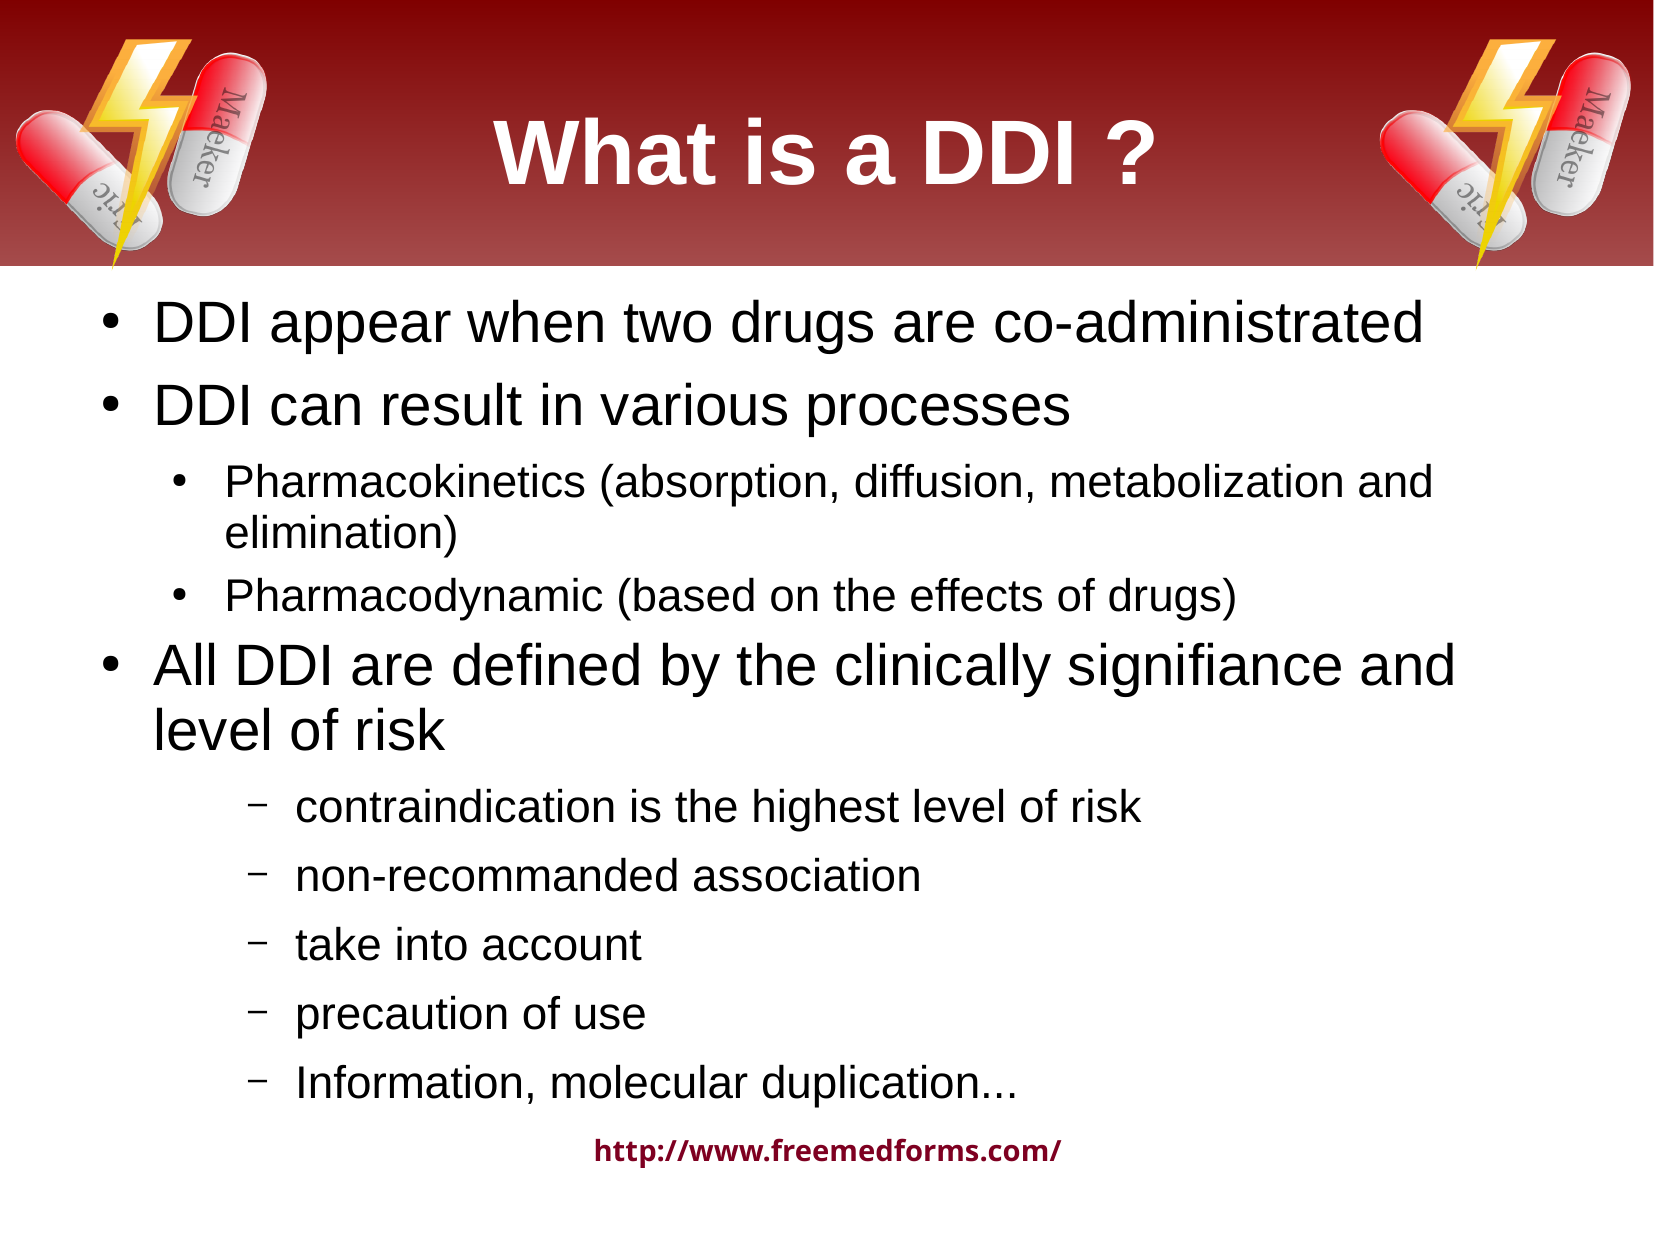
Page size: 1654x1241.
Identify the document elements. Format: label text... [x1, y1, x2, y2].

picture [0, 29, 271, 273]
picture [1364, 29, 1635, 273]
list DDI appear when two drugs are co-administrated DDI can result in various processes Pharmacokinetics (absorption, diffusion, metabolization and elimination) Pharmacodynamic (based on the effects of drugs) All DDI are defined by the clinically signifiance and level of risk contraindication is the highest level of risk non-recommanded association take into account precaution of use Information, molecular duplication... [82, 290, 1571, 1109]
title What is a DDI ? [295, 49, 1359, 257]
